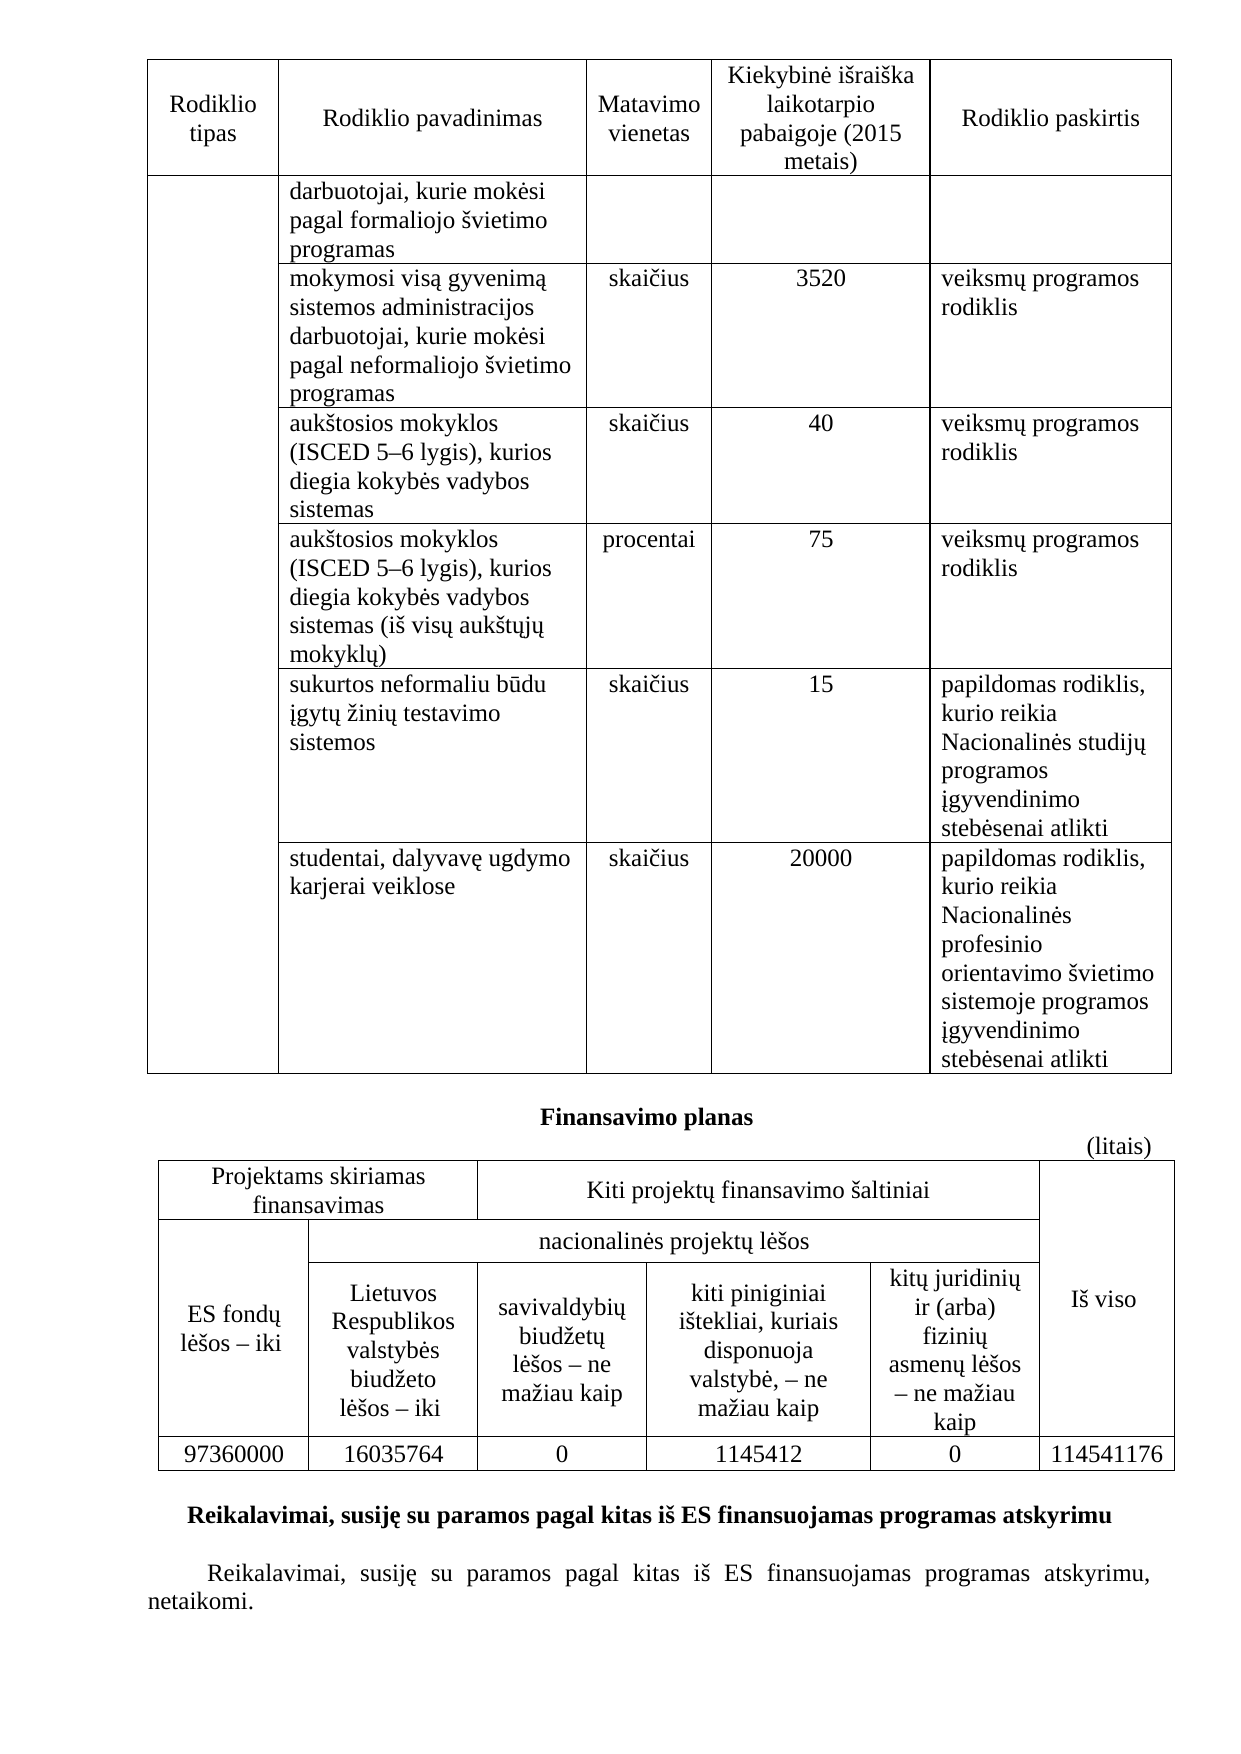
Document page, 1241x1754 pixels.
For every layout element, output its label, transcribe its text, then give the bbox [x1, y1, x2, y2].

table_cell [148, 176, 278, 1073]
table_cell veiksmų programos rodiklis [931, 408, 1171, 523]
table_cell aukštosios mokyklos (ISCED 5–6 lygis), kurios diegia kokybės vadybos sistemas (iš visų aukštųjų mokyklų) [279, 524, 586, 668]
table_cell mokymosi visą gyvenimą sistemos administracijos darbuotojai, kurie mokėsi pagal neformaliojo švietimo programas [279, 264, 586, 407]
table_cell 3520 [712, 264, 929, 407]
table_header Rodiklio paskirtis [931, 60, 1171, 175]
table_cell skaičius [587, 669, 711, 842]
table_cell 1145412 [647, 1437, 870, 1470]
table_cell 0 [871, 1437, 1039, 1470]
table_header Projektams skiriamas finansavimas [159, 1161, 477, 1218]
table_cell [712, 176, 929, 262]
table_cell [587, 176, 711, 262]
table_cell 15 [712, 669, 929, 842]
table_header Kiekybinė išraiška laikotarpio pabaigoje (2015 metais) [712, 60, 929, 175]
table_cell aukštosios mokyklos (ISCED 5–6 lygis), kurios diegia kokybės vadybos sistemas [279, 408, 586, 523]
table_cell [931, 176, 1171, 262]
table_cell 97360000 [159, 1437, 308, 1470]
table_cell 20000 [712, 843, 929, 1073]
table_cell kiti piniginiai ištekliai, kuriais disponuoja valstybė, – ne mažiau kaip [647, 1263, 870, 1436]
table_cell kitų juridinių ir (arba) fizinių asmenų lėšos – ne mažiau kaip [871, 1263, 1039, 1436]
table_header Matavimo vienetas [587, 60, 711, 175]
table_cell studentai, dalyvavę ugdymo karjerai veiklose [279, 843, 586, 1073]
table_cell veiksmų programos rodiklis [931, 524, 1171, 668]
table_cell Lietuvos Respublikos valstybės biudžeto lėšos – iki [309, 1263, 477, 1436]
table_cell 0 [478, 1437, 646, 1470]
table_cell papildomas rodiklis, kurio reikia Nacionalinės studijų programos įgyvendinimo stebėsenai atlikti [931, 669, 1171, 842]
table_cell skaičius [587, 843, 711, 1073]
table_cell papildomas rodiklis, kurio reikia Nacionalinės profesinio orientavimo švietimo sistemoje programos įgyvendinimo stebėsenai atlikti [931, 843, 1171, 1073]
table_cell darbuotojai, kurie mokėsi pagal formaliojo švietimo programas [279, 176, 586, 262]
text Reikalavimai, susiję su paramos pagal kitas iš ES finansuojamas programas atskyrimu, netaikomi. [148, 1558, 1152, 1615]
table_cell ES fondų lėšos – iki [159, 1220, 308, 1436]
table_cell skaičius [587, 264, 711, 407]
table_cell savivaldybių biudžetų lėšos – ne mažiau kaip [478, 1263, 646, 1436]
table_cell 16035764 [309, 1437, 477, 1470]
table_header Rodiklio pavadinimas [279, 60, 586, 175]
table_cell 40 [712, 408, 929, 523]
table_cell veiksmų programos rodiklis [931, 264, 1171, 407]
table_cell 75 [712, 524, 929, 668]
table_cell sukurtos neformaliu būdu įgytų žinių testavimo sistemos [279, 669, 586, 842]
table_header Rodiklio tipas [148, 60, 278, 175]
table_cell skaičius [587, 408, 711, 523]
table_cell 114541176 [1040, 1437, 1174, 1470]
table_header Kiti projektų finansavimo šaltiniai [478, 1161, 1039, 1218]
table_header Iš viso [1040, 1161, 1174, 1436]
table_cell nacionalinės projektų lėšos [309, 1220, 1039, 1262]
text Finansavimo planas [148, 1102, 1152, 1131]
text Reikalavimai, susiję su paramos pagal kitas iš ES finansuojamas programas atskyrimu [148, 1500, 1152, 1529]
text (litais) [148, 1131, 1152, 1160]
table_cell procentai [587, 524, 711, 668]
